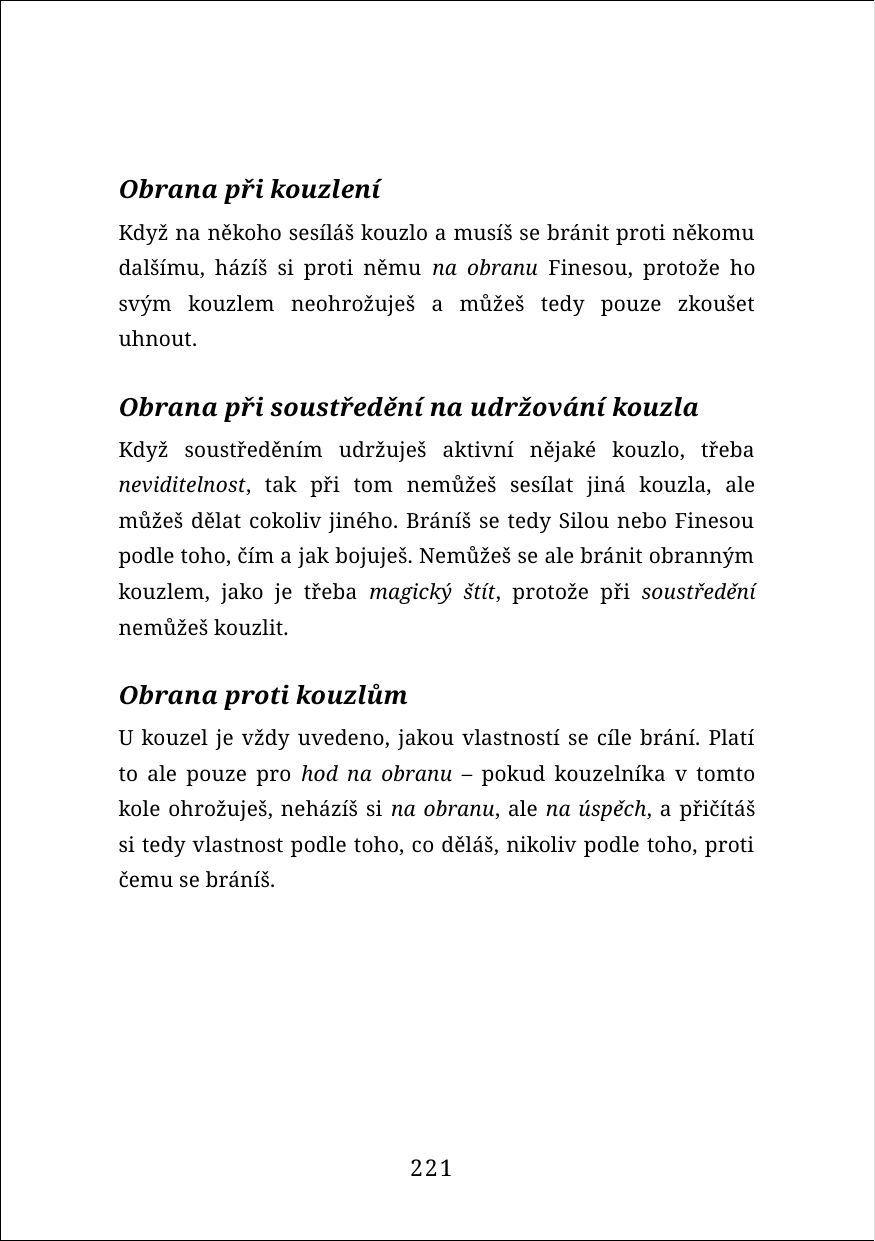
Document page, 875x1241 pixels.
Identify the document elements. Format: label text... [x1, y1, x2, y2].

subtitle Obrana při soustředění na udržování kouzla [118, 389, 756, 423]
subtitle Obrana při kouzlení [118, 172, 756, 206]
subtitle Obrana proti kouzlům [118, 678, 756, 712]
text Když soustředěním udržuješ aktivní nějaké kouzlo, třeba neviditelnost, tak při tom nemůžeš sesílat jiná kouzla, ale můžeš dělat cokoliv jiného. Bráníš se tedy Silou nebo Finesou podle toho, čím a jak bojuješ. Nemůžeš se ale bránit obranným kouzlem, jako je třeba magický štít, protože při soustředění nemůžeš kouzlit. [118, 435, 756, 641]
text Když na někoho sesíláš kouzlo a musíš se bránit proti někomu dalšímu, házíš si proti němu na obranu Finesou, protože ho svým kouzlem neohrožuješ a můžeš tedy pouze zkoušet uhnout. [118, 218, 756, 353]
text U kouzel je vždy uvedeno, jakou vlastností se cíle brání. Platí to ale pouze pro hod na obranu – pokud kouzelníka v tomto kole ohrožuješ, neházíš si na obranu, ale na úspěch, a přičítáš si tedy vlastnost podle toho, co děláš, nikoliv podle toho, proti čemu se bráníš. [118, 723, 756, 894]
